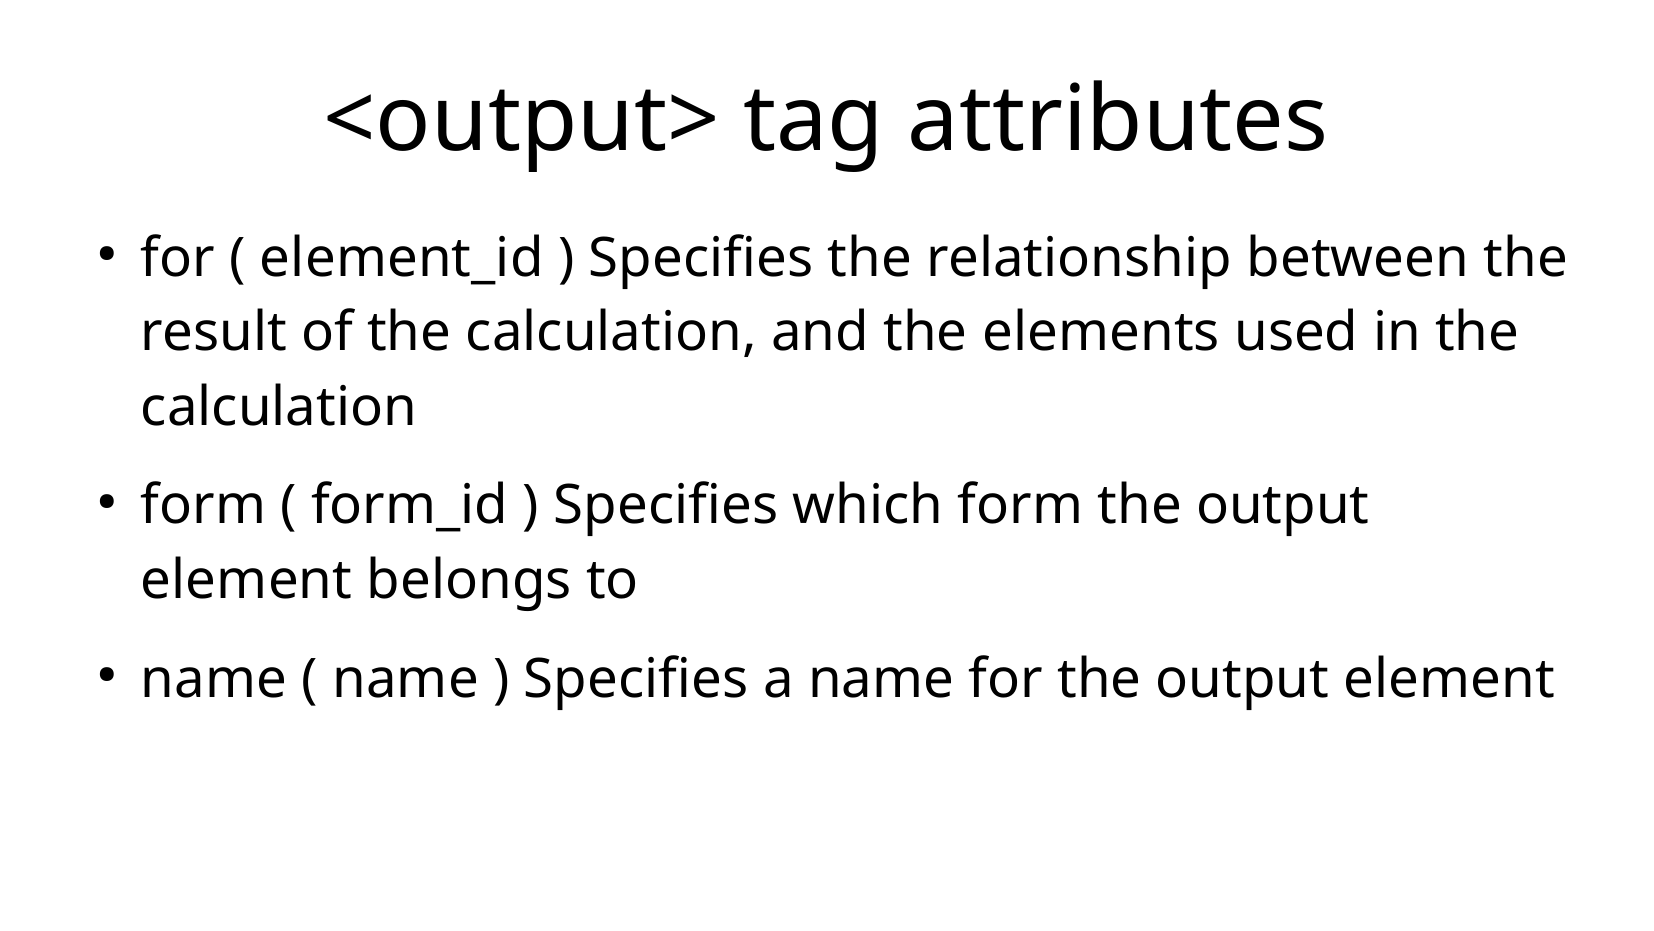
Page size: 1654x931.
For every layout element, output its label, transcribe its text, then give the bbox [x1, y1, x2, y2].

list for ( element_id ) Specifies the relationship between the result of the calculation, and the elements used in the calculation form ( form_id ) Specifies which form the output element belongs to name ( name ) Specifies a name for the output element [82, 217, 1571, 758]
title <output> tag attributes [82, 37, 1571, 193]
